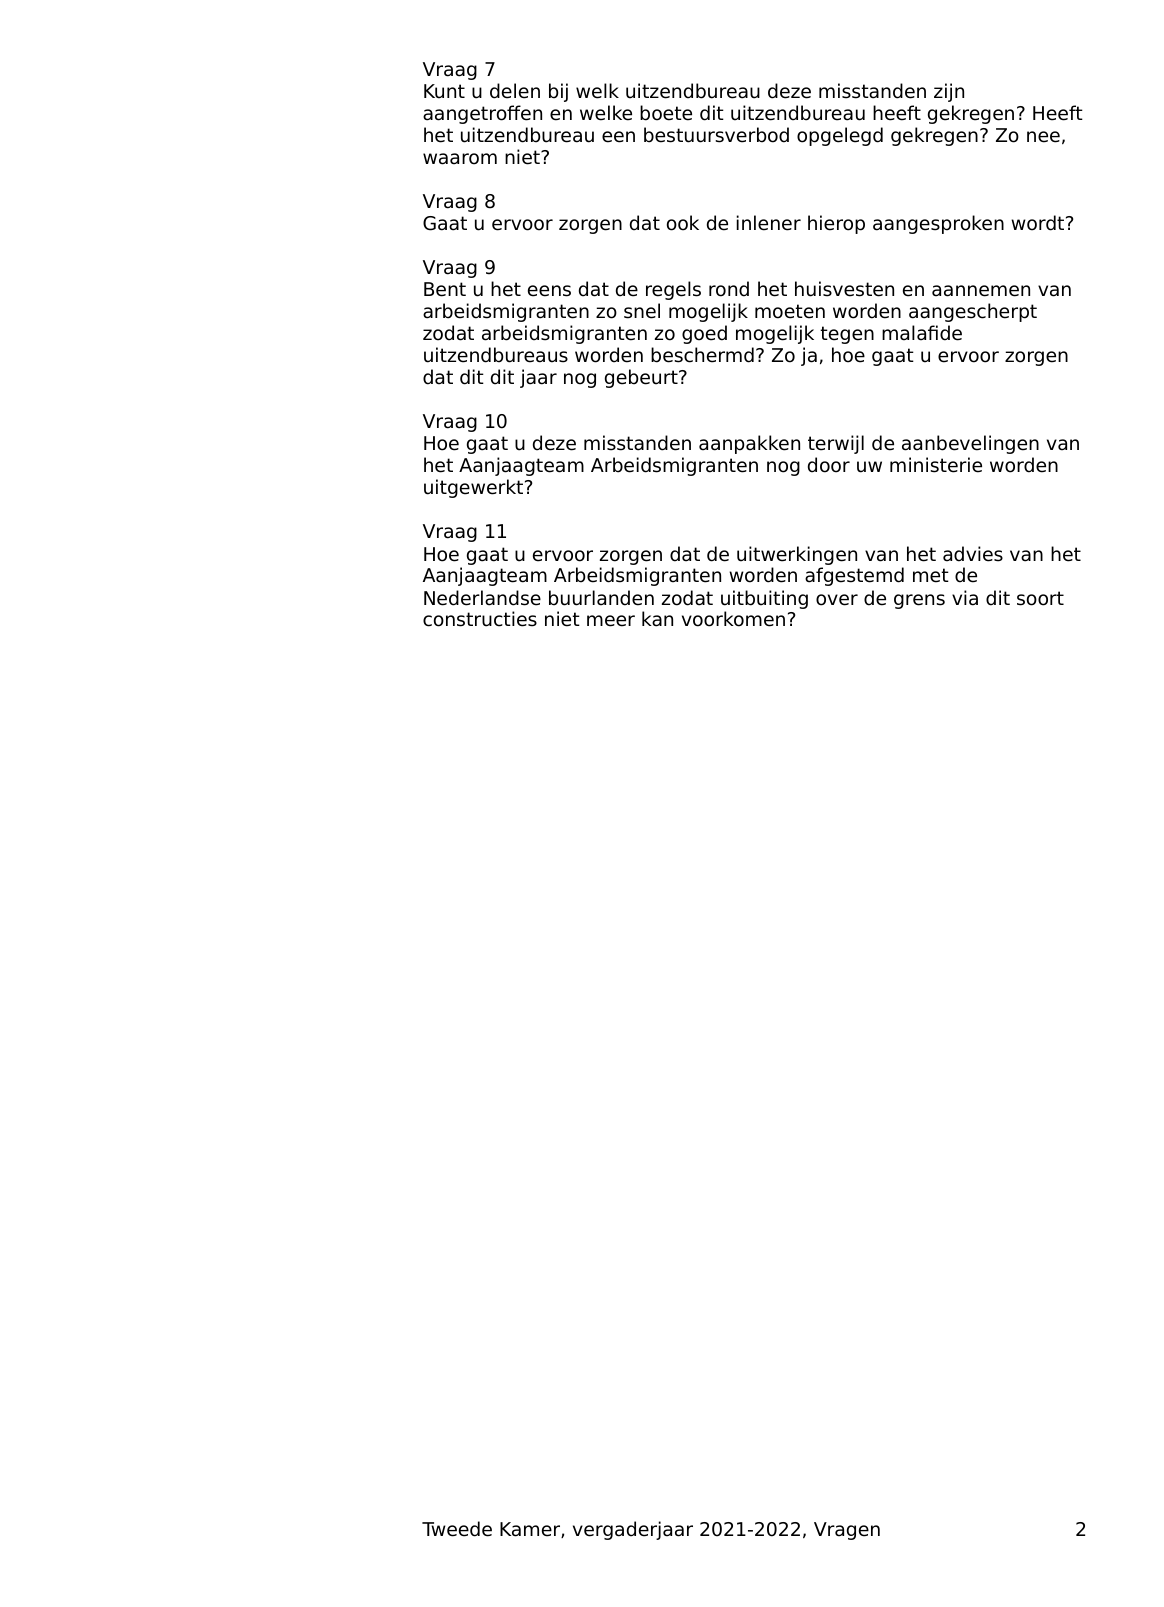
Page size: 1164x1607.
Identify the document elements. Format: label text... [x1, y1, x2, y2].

text Vraag 10 [422, 411, 1087, 433]
text Hoe gaat u ervoor zorgen dat de uitwerkingen van het advies van het Aanjaagteam Arbeidsmigranten worden afgestemd met de Nederlandse buurlanden zodat uitbuiting over de grens via dit soort constructies niet meer kan voorkomen? [422, 543, 1087, 631]
text Hoe gaat u deze misstanden aanpakken terwijl de aanbevelingen van het Aanjaagteam Arbeidsmigranten nog door uw ministerie worden uitgewerkt? [422, 433, 1087, 499]
text Kunt u delen bij welk uitzendbureau deze misstanden zijn aangetroffen en welke boete dit uitzendbureau heeft gekregen? Heeft het uitzendbureau een bestuursverbod opgelegd gekregen? Zo nee, waarom niet? [422, 81, 1087, 169]
text Vraag 11 [422, 521, 1087, 543]
text Vraag 7 [422, 59, 1087, 81]
text Bent u het eens dat de regels rond het huisvesten en aannemen van arbeidsmigranten zo snel mogelijk moeten worden aangescherpt zodat arbeidsmigranten zo goed mogelijk tegen malafide uitzendbureaus worden beschermd? Zo ja, hoe gaat u ervoor zorgen dat dit dit jaar nog gebeurt? [422, 279, 1087, 389]
text Vraag 9 [422, 257, 1087, 279]
text Vraag 8 [422, 191, 1087, 213]
text Gaat u ervoor zorgen dat ook de inlener hierop aangesproken wordt? [422, 213, 1087, 235]
